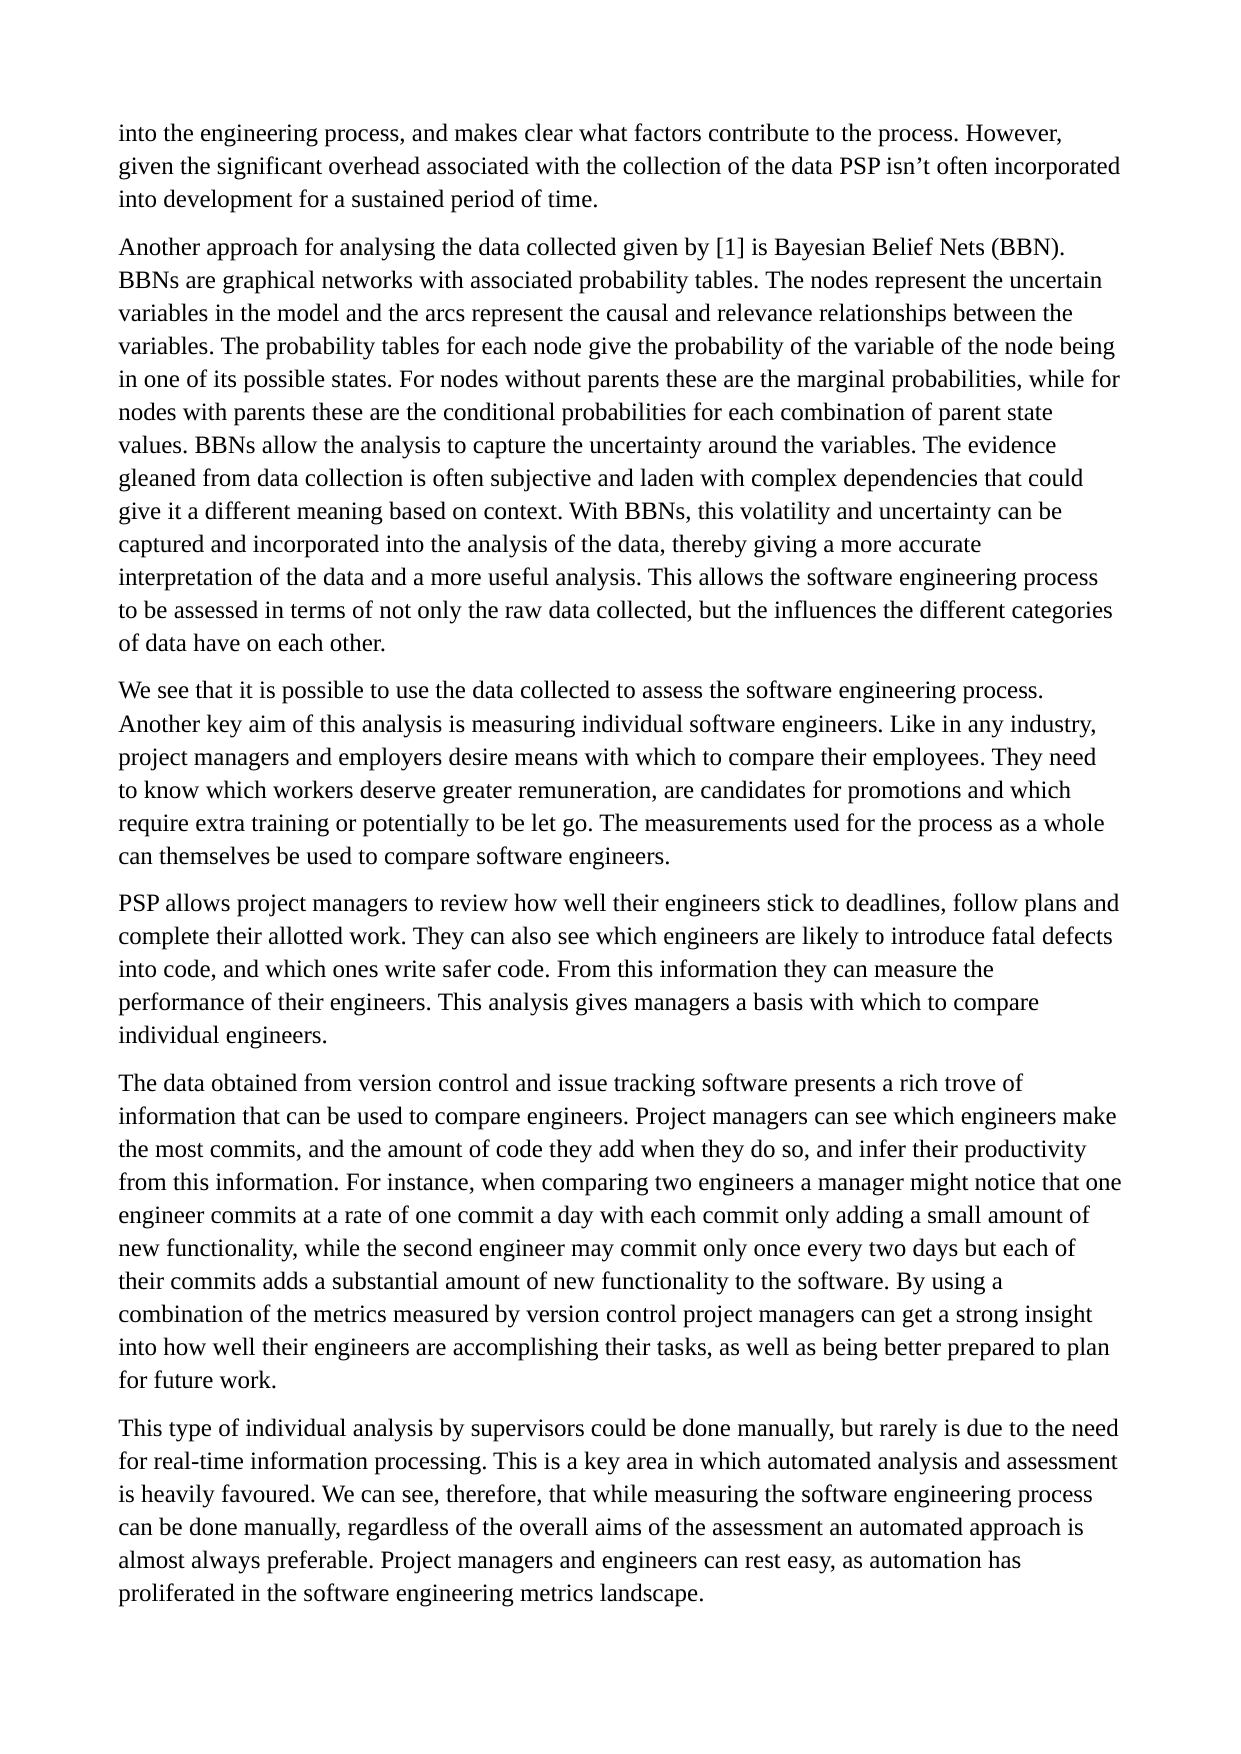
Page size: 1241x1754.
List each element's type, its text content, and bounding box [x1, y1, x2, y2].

text We see that it is possible to use the data collected to assess the software engineering process. Another key aim of this analysis is measuring individual software engineers. Like in any industry, project managers and employers desire means with which to compare their employees. They need to know which workers deserve greater remuneration, are candidates for promotions and which require extra training or potentially to be let go. The measurements used for the process as a whole can themselves be used to compare software engineers. [118, 676, 1122, 869]
text Another approach for analysing the data collected given by [1] is Bayesian Belief Nets (BBN). BBNs are graphical networks with associated probability tables. The nodes represent the uncertain variables in the model and the arcs represent the causal and relevance relationships between the variables. The probability tables for each node give the probability of the variable of the node being in one of its possible states. For nodes without parents these are the marginal probabilities, while for nodes with parents these are the conditional probabilities for each combination of parent state values. BBNs allow the analysis to capture the uncertainty around the variables. The evidence gleaned from data collection is often subjective and laden with complex dependencies that could give it a different meaning based on context. With BBNs, this volatility and uncertainty can be captured and incorporated into the analysis of the data, thereby giving a more accurate interpretation of the data and a more useful analysis. This allows the software engineering process to be assessed in terms of not only the raw data collected, but the influences the different categories of data have on each other. [118, 232, 1122, 657]
text into the engineering process, and makes clear what factors contribute to the process. However, given the significant overhead associated with the collection of the data PSP isn’t often incorporated into development for a sustained period of time. [118, 118, 1122, 213]
text The data obtained from version control and issue tracking software presents a rich trove of information that can be used to compare engineers. Project managers can see which engineers make the most commits, and the amount of code they add when they do so, and infer their productivity from this information. For instance, when comparing two engineers a manager might notice that one engineer commits at a rate of one commit a day with each commit only adding a small amount of new functionality, while the second engineer may commit only once every two days but each of their commits adds a substantial amount of new functionality to the software. By using a combination of the metrics measured by version control project managers can get a strong insight into how well their engineers are accomplishing their tasks, as well as being better prepared to plan for future work. [118, 1068, 1122, 1394]
text This type of individual analysis by supervisors could be done manually, but rarely is due to the need for real-time information processing. This is a key area in which automated analysis and assessment is heavily favoured. We can see, therefore, that while measuring the software engineering process can be done manually, regardless of the overall aims of the assessment an automated approach is almost always preferable. Project managers and engineers can rest easy, as automation has proliferated in the software engineering metrics landscape. [118, 1413, 1122, 1607]
text PSP allows project managers to review how well their engineers stick to deadlines, follow plans and complete their allotted work. They can also see which engineers are likely to introduce fatal defects into code, and which ones write safer code. From this information they can measure the performance of their engineers. This analysis gives managers a basis with which to compare individual engineers. [118, 888, 1122, 1049]
